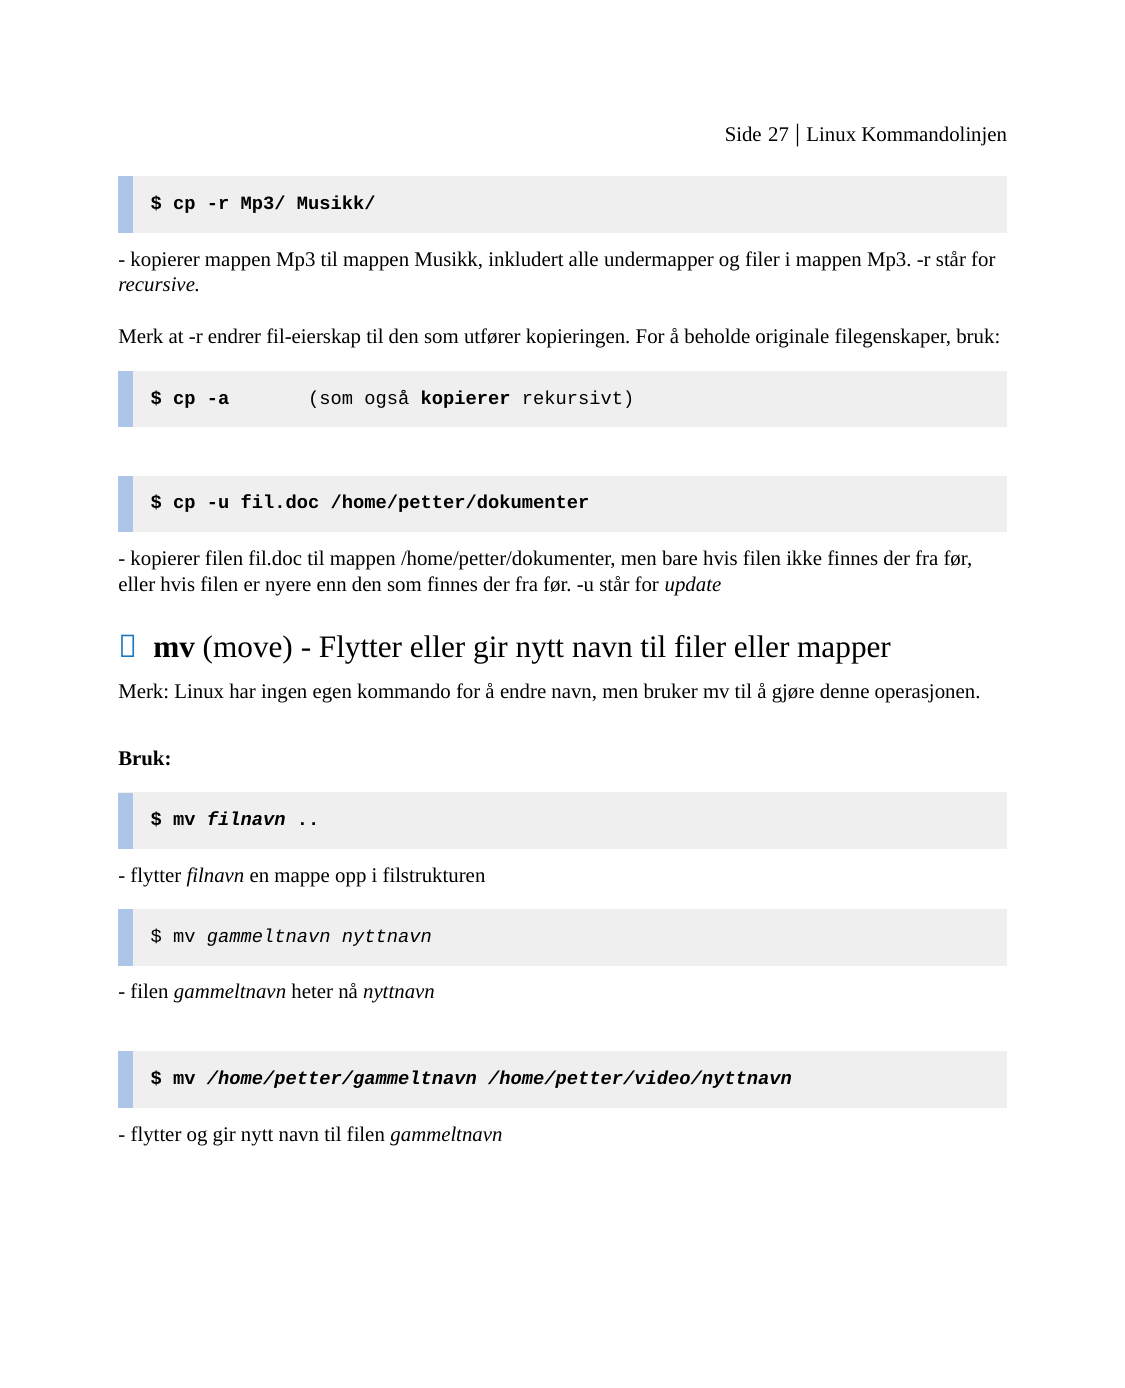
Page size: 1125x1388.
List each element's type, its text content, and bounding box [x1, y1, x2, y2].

subtitle  mv (move) - Flytter eller gir nytt navn til filer eller mapper [118, 624, 1007, 667]
text - kopierer filen fil.doc til mappen /home/petter/dokumenter, men bare hvis filen ikke finnes der fra før, eller hvis filen er nyere enn den som finnes der fra før. -u står for update [118, 546, 1007, 596]
text Merk: Linux har ingen egen kommando for å endre navn, men bruker mv til å gjøre denne operasjonen. [118, 679, 1007, 729]
text $ mv gammeltnavn nyttnavn [133, 909, 1007, 966]
text - filen gammeltnavn heter nå nyttnavn [118, 979, 1007, 1029]
text Bruk: [118, 746, 1007, 770]
text $ mv /home/petter/gammeltnavn /home/petter/video/nyttnavn [133, 1051, 1007, 1108]
text $ mv filnavn .. [118, 792, 1007, 849]
text - flytter og gir nytt navn til filen gammeltnavn [118, 1122, 1007, 1146]
text $ cp -a (som også kopierer rekursivt) [133, 371, 1007, 427]
text $ cp -r Mp3/ Musikk/ [133, 176, 1007, 233]
text - flytter filnavn en mappe opp i filstrukturen [118, 862, 1007, 887]
text $ cp -u fil.doc /home/petter/dokumenter [133, 476, 1007, 532]
text - kopierer mappen Mp3 til mappen Musikk, inkludert alle undermapper og filer i mappen Mp3. -r står for recursive. Merk at -r endrer fil-eierskap til den som utfører kopieringen. For å beholde originale filegenskaper, bruk: [118, 246, 1007, 348]
